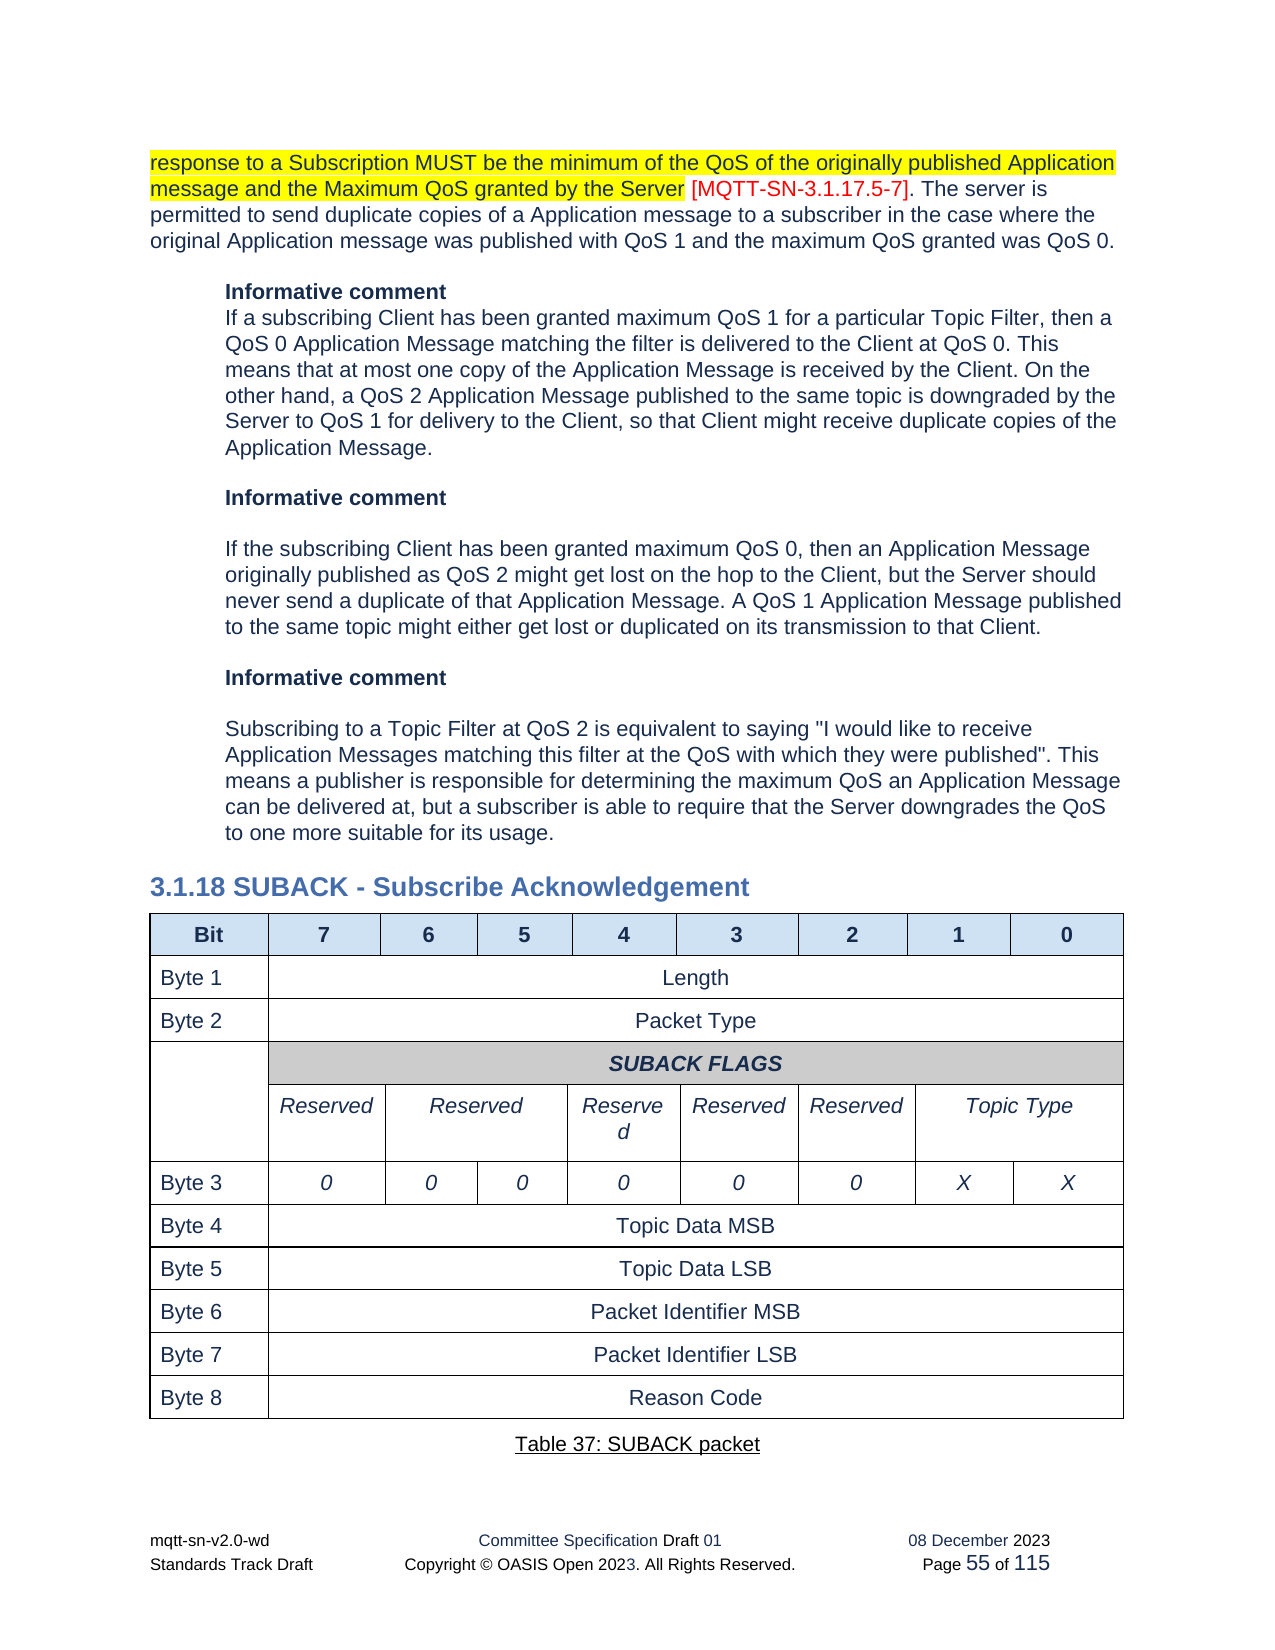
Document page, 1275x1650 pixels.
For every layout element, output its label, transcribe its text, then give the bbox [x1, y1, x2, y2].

table_cell 0 [269, 1162, 385, 1203]
table_cell Byte 8 [151, 1376, 268, 1418]
table_cell Packet Identifier MSB [269, 1290, 1123, 1332]
table_cell Packet Identifier LSB [269, 1333, 1123, 1375]
table_cell Reason Code [269, 1376, 1123, 1418]
table_header 5 [478, 914, 572, 955]
table_header Bit [151, 914, 268, 955]
table_cell Topic Data LSB [269, 1248, 1123, 1289]
table_cell Packet Type [269, 999, 1123, 1041]
table_header 1 [908, 914, 1010, 955]
table_cell 0 [386, 1162, 477, 1203]
table_cell Byte 3 [151, 1162, 268, 1203]
text response to a Subscription MUST be the minimum of the QoS of the originally published Application message and the Maximum QoS granted by the Server [MQTT-SN-3.1.17.5-7]. The server is permitted to send duplicate copies of a Application message to a subscriber in the case where the original Application message was published with QoS 1 and the maximum QoS granted was QoS 0. [150, 150, 1125, 253]
table_cell Length [269, 956, 1123, 998]
table_header 2 [799, 914, 907, 955]
table_cell [151, 1042, 268, 1161]
table_header 3 [677, 914, 798, 955]
text If the subscribing Client has been granted maximum QoS 0, then an Application Message originally published as QoS 2 might get lost on the hop to the Client, but the Server should never send a duplicate of that Application Message. A QoS 1 Application Message published to the same topic might either get lost or duplicated on its transmission to that Client. [225, 536, 1125, 639]
table_cell 0 [799, 1162, 915, 1203]
table_cell 0 [681, 1162, 798, 1203]
text Informative comment [225, 665, 1125, 690]
table_cell Byte 4 [151, 1205, 268, 1246]
table_cell Byte 7 [151, 1333, 268, 1375]
table_header 6 [381, 914, 477, 955]
text Table 37: SUBACK packet [150, 1432, 1125, 1456]
table_cell Byte 5 [151, 1248, 268, 1289]
table_cell X [916, 1162, 1013, 1203]
text Informative comment If a subscribing Client has been granted maximum QoS 1 for a particular Topic Filter, then a QoS 0 Application Message matching the filter is delivered to the Client at QoS 0. This means that at most one copy of the Application Message is received by the Client. On the other hand, a QoS 2 Application Message published to the same topic is downgraded by the Server to QoS 1 for delivery to the Client, so that Client might receive duplicate copies of the Application Message. [225, 279, 1125, 459]
text Informative comment [225, 485, 1125, 511]
table_cell Reserved [269, 1085, 385, 1161]
table_cell Reserved [799, 1085, 915, 1161]
table_cell SUBACK FLAGS [269, 1042, 1123, 1084]
table_cell Byte 1 [151, 956, 268, 998]
table_cell 0 [568, 1162, 680, 1203]
table_header 4 [573, 914, 676, 955]
table_cell Topic Type [916, 1085, 1123, 1161]
table_cell Reserved [568, 1085, 680, 1161]
table_header 0 [1011, 914, 1123, 955]
table_cell Reserved [386, 1085, 567, 1161]
table_cell Topic Data MSB [269, 1205, 1123, 1246]
table_cell Byte 6 [151, 1290, 268, 1332]
table_cell Byte 2 [151, 999, 268, 1041]
table_header 7 [269, 914, 380, 955]
subtitle 3.1.18 SUBACK - Subscribe Acknowledgement [150, 871, 1124, 902]
text Subscribing to a Topic Filter at QoS 2 is equivalent to saying "I would like to receive Application Messages matching this filter at the QoS with which they were published". This means a publisher is responsible for determining the maximum QoS an Application Message can be delivered at, but a subscriber is able to require that the Server downgrades the QoS to one more suitable for its usage. [225, 716, 1125, 845]
table_cell Reserved [681, 1085, 798, 1161]
table_cell X [1014, 1162, 1123, 1203]
table_cell 0 [478, 1162, 567, 1203]
